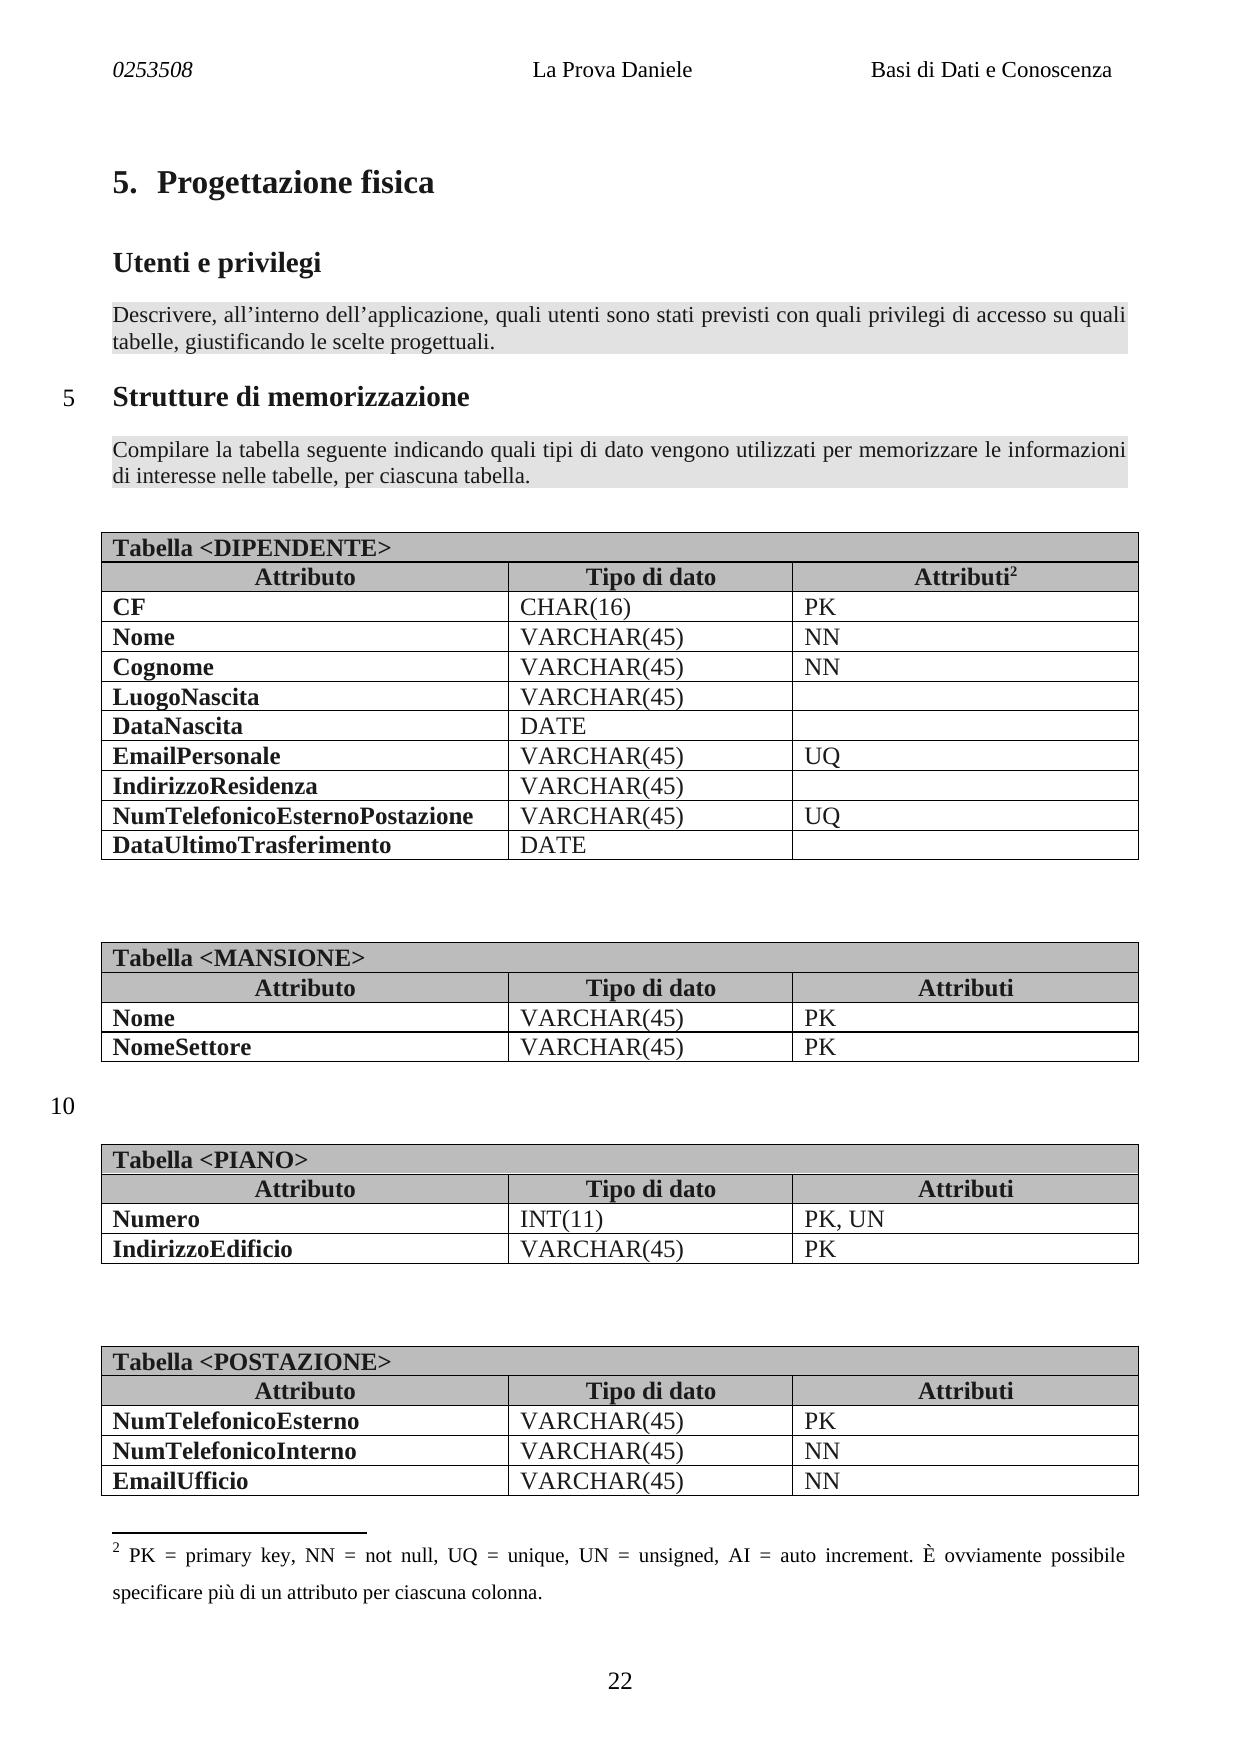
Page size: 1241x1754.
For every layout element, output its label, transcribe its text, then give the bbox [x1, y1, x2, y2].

subtitle Progettazione fisica [112, 162, 1128, 201]
table_header Tabella <MANSIONE> [102, 943, 1138, 972]
table_cell PK [793, 1234, 1138, 1263]
table_cell VARCHAR(45) [509, 1436, 792, 1465]
text Descrivere, all’interno dell’applicazione, quali utenti sono stati previsti con quali privilegi di accesso su quali tabelle, giustificando le scelte progettuali. [112, 302, 1128, 354]
table_cell Attributi [793, 973, 1138, 1002]
table_cell PK [793, 1003, 1138, 1031]
table_cell VARCHAR(45) [509, 1003, 792, 1031]
table_cell NumTelefonicoEsterno [102, 1406, 508, 1435]
table_cell Attributo [102, 1175, 508, 1203]
table_cell NN [793, 1466, 1138, 1494]
table_cell [793, 771, 1138, 800]
table_cell Attributo [102, 973, 508, 1002]
table_cell VARCHAR(45) [509, 1234, 792, 1263]
table_cell NumTelefonicoInterno [102, 1436, 508, 1465]
table_cell Nome [102, 1003, 508, 1031]
table_cell Attributo [102, 563, 508, 591]
table_cell Attributi [793, 1376, 1138, 1405]
table_cell CF [102, 592, 508, 621]
table_cell CHAR(16) [509, 592, 792, 621]
table_cell NN [793, 622, 1138, 651]
table_cell UQ [793, 741, 1138, 770]
table_cell Numero [102, 1204, 508, 1233]
subtitle Strutture di memorizzazione [112, 379, 1128, 413]
table_cell PK [793, 592, 1138, 621]
table_cell Tipo di dato [509, 1175, 792, 1203]
table_cell Nome [102, 622, 508, 651]
table_cell IndirizzoResidenza [102, 771, 508, 800]
table_cell Attributi [793, 563, 1138, 591]
table_cell VARCHAR(45) [509, 652, 792, 681]
table_cell [793, 831, 1138, 859]
table_cell VARCHAR(45) [509, 771, 792, 800]
table_cell LuogoNascita [102, 682, 508, 710]
table_cell Tipo di dato [509, 563, 792, 591]
table_cell NomeSettore [102, 1033, 508, 1061]
table_header Tabella <DIPENDENTE> [102, 533, 1138, 561]
table_cell NN [793, 652, 1138, 681]
table_cell Tipo di dato [509, 1376, 792, 1405]
table_cell UQ [793, 801, 1138, 829]
table_cell NumTelefonicoEsternoPostazione [102, 801, 508, 829]
table_cell [793, 682, 1138, 710]
table_cell EmailUfficio [102, 1466, 508, 1494]
table_cell IndirizzoEdificio [102, 1234, 508, 1263]
table_cell Attributo [102, 1376, 508, 1405]
table_cell PK, UN [793, 1204, 1138, 1233]
table_cell INT(11) [509, 1204, 792, 1233]
subtitle Utenti e privilegi [112, 245, 1128, 278]
table_cell VARCHAR(45) [509, 682, 792, 710]
table_header Tabella <PIANO> [102, 1145, 1138, 1173]
table_cell VARCHAR(45) [509, 1406, 792, 1435]
table_cell Tipo di dato [509, 973, 792, 1002]
table_cell VARCHAR(45) [509, 1466, 792, 1494]
table_header Tabella <POSTAZIONE> [102, 1347, 1138, 1375]
table_cell DataUltimoTrasferimento [102, 831, 508, 859]
table_cell [793, 711, 1138, 740]
table_cell VARCHAR(45) [509, 741, 792, 770]
table_cell PK [793, 1406, 1138, 1435]
table_cell VARCHAR(45) [509, 622, 792, 651]
table_cell VARCHAR(45) [509, 1033, 792, 1061]
table_cell EmailPersonale [102, 741, 508, 770]
table_cell VARCHAR(45) [509, 801, 792, 829]
table_cell DATE [509, 831, 792, 859]
table_cell PK [793, 1033, 1138, 1061]
table_cell NN [793, 1436, 1138, 1465]
table_cell Cognome [102, 652, 508, 681]
table_cell DataNascita [102, 711, 508, 740]
text Compilare la tabella seguente indicando quali tipi di dato vengono utilizzati per memorizzare le informazioni di interesse nelle tabelle, per ciascuna tabella. [112, 436, 1128, 488]
table_cell DATE [509, 711, 792, 740]
table_cell Attributi [793, 1175, 1138, 1203]
